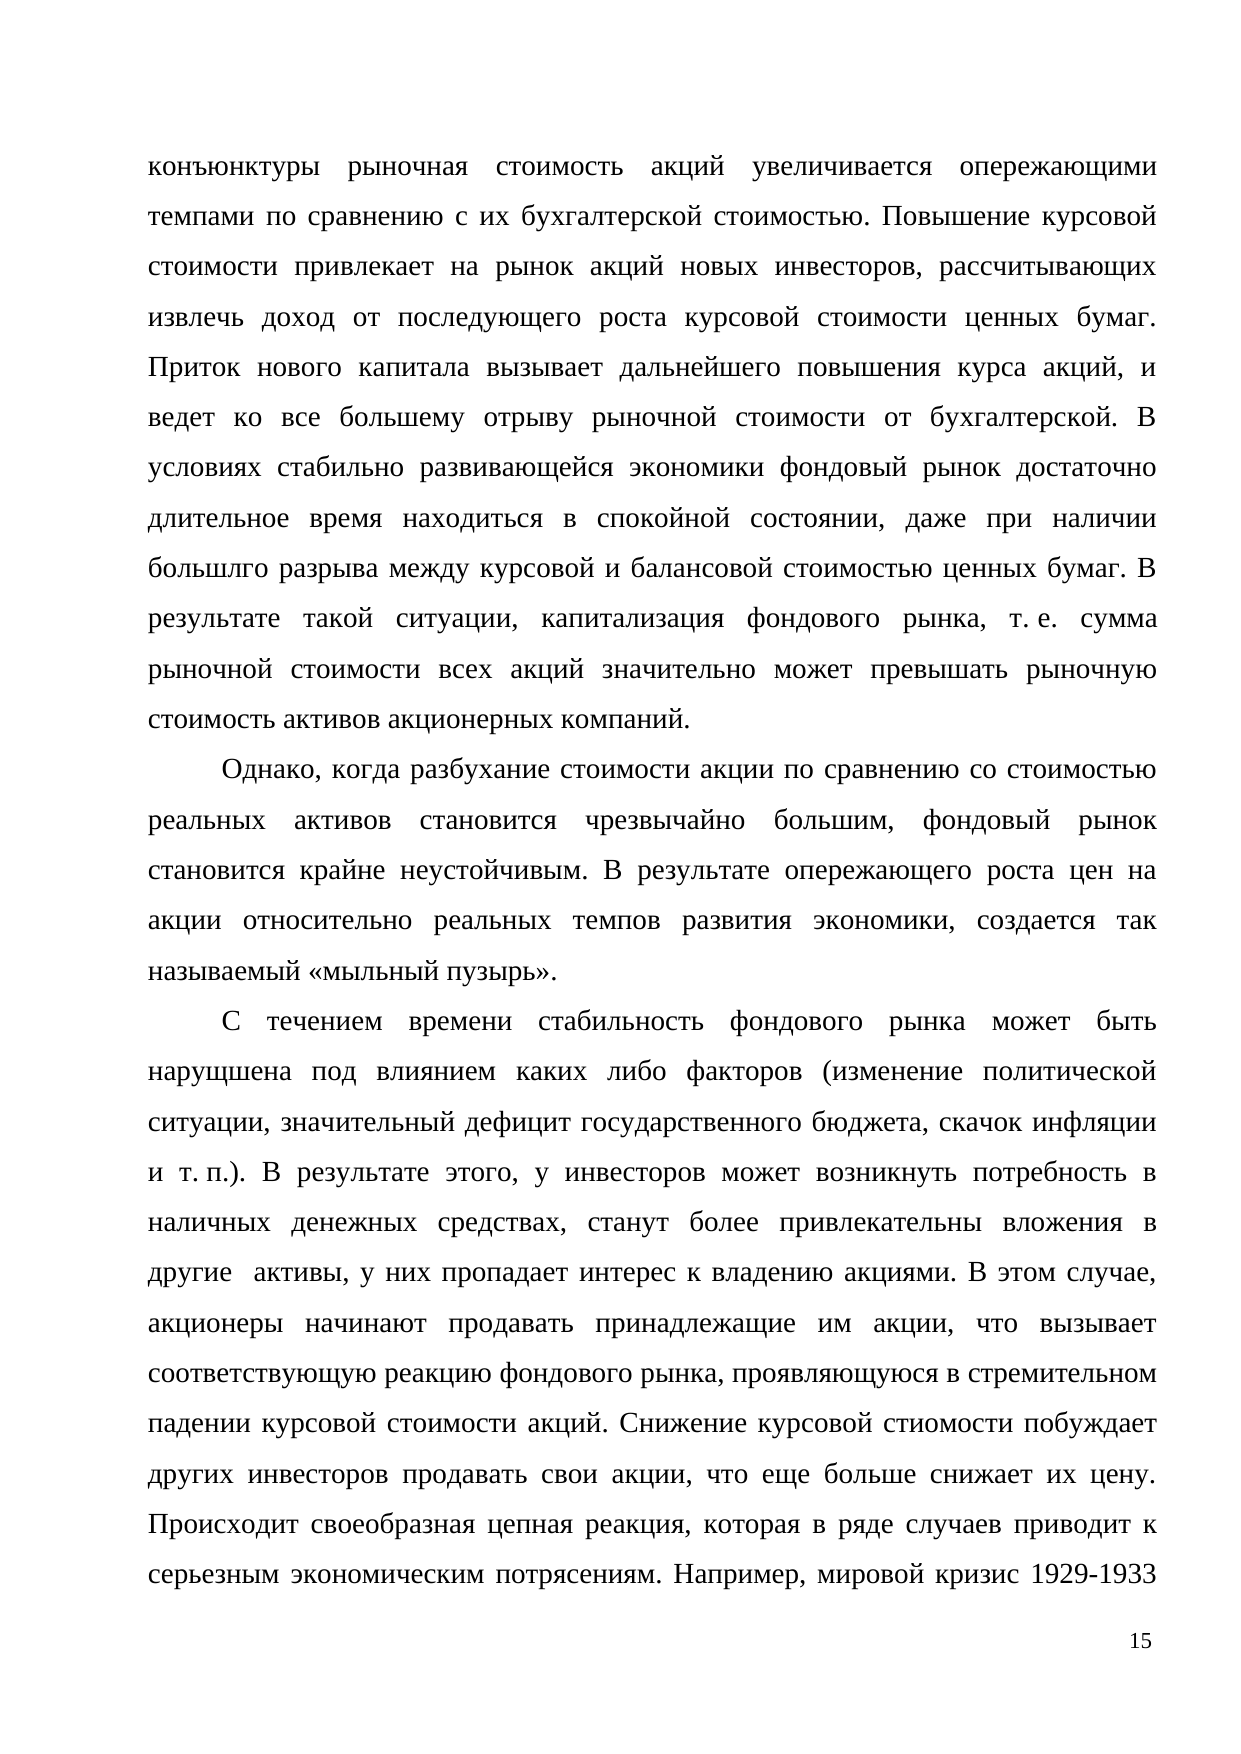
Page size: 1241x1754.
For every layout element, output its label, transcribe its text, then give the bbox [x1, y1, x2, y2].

text конъюнктуры рыночная стоимость акций увеличивается опережающими темпами по сравнению с их бухгалтерской стоимостью. Повышение курсовой стоимости привлекает на рынок акций новых инвесторов, рассчитывающих извлечь доход от последующего роста курсовой стоимости ценных бумаг. Приток нового капитала вызывает дальнейшего повышения курса акций, и ведет ко все большему отрыву рыночной стоимости от бухгалтерской. В условиях стабильно развивающейся экономики фондовый рынок достаточно длительное время находиться в спокойной состоянии, даже при наличии большлго разрыва между курсовой и балансовой стоимостью ценных бумаг. В результате такой ситуации, капитализация фондового рынка, т. е. сумма рыночной стоимости всех акций значительно может превышать рыночную стоимость активов акционерных компаний. [148, 148, 1158, 735]
text Однако, когда разбухание стоимости акции по сравнению со стоимостью реальных активов становится чрезвычайно большим, фондовый рынок становится крайне неустойчивым. В результате опережающего роста цен на акции относительно реальных темпов развития экономики, создается так называемый «мыльный пузырь». [148, 751, 1158, 986]
text С течением времени стабильность фондового рынка может быть нарущшена под влиянием каких либо факторов (изменение политической ситуации, значительный дефицит государственного бюджета, скачок инфляции и т. п.). В результате этого, у инвесторов может возникнуть потребность в наличных денежных средствах, станут более привлекательны вложения в другие активы, у них пропадает интерес к владению акциями. В этом случае, акционеры начинают продавать принадлежащие им акции, что вызывает соответствующую реакцию фондового рынка, проявляющуюся в стремительном падении курсовой стоимости акций. Снижение курсовой стиомости побуждает других инвесторов продавать свои акции, что еще больше снижает их цену. Происходит своеобразная цепная реакция, которая в ряде случаев приводит к серьезным экономическим потрясениям. Например, мировой кризис 1929-1933 [148, 1003, 1158, 1590]
